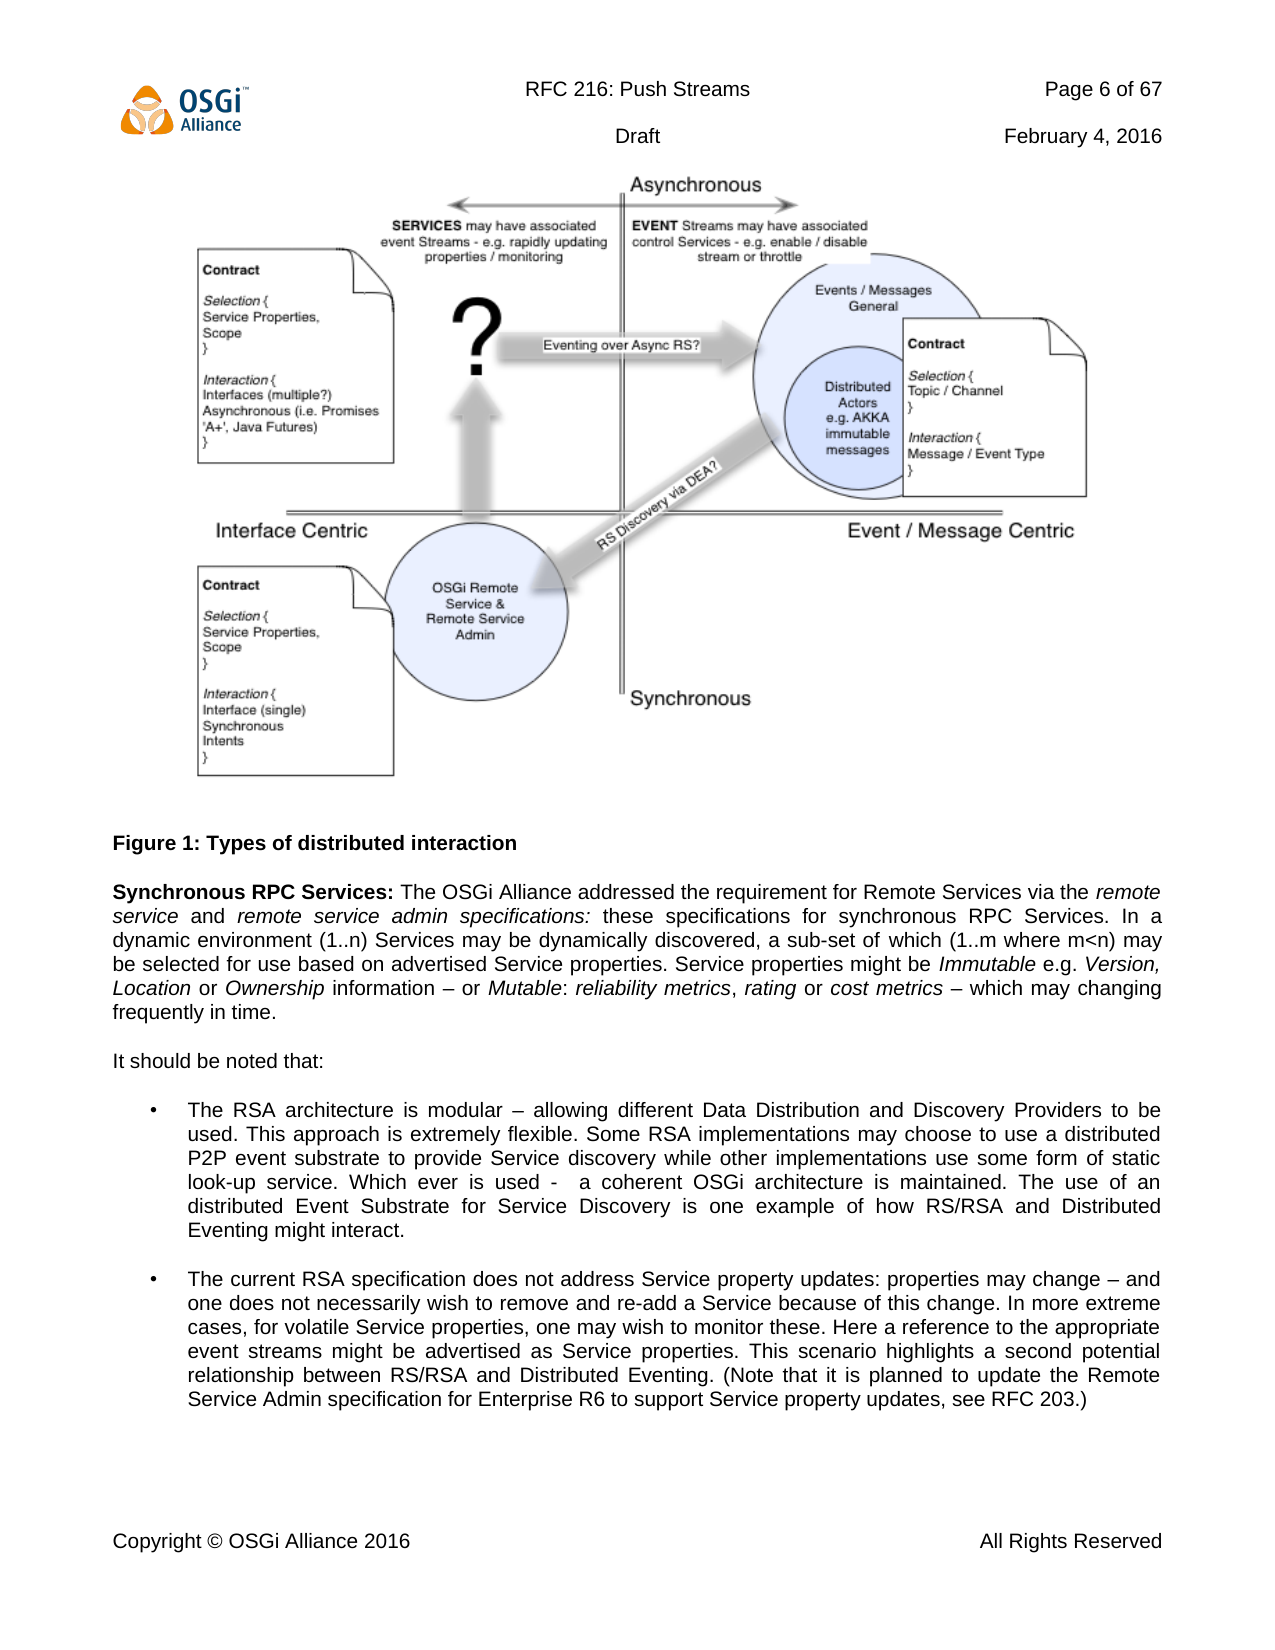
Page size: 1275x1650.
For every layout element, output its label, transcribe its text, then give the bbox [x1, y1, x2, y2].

list The current RSA specification does not address Service property updates: properties may change – and one does not necessarily wish to remove and re-add a Service because of this change. In more extreme cases, for volatile Service properties, one may wish to monitor these. Here a reference to the appropriate event streams might be advertised as Service properties. This scenario highlights a second potential relationship between RS/RSA and Distributed Eventing. (Note that it is planned to update the Remote Service Admin specification for Enterprise R6 to support Service property updates, see RFC 203.) [150, 1267, 1162, 1411]
text Figure 1: Types of distributed interaction [112, 831, 1162, 855]
list The RSA architecture is modular – allowing different Data Distribution and Discovery Providers to be used. This approach is extremely flexible. Some RSA implementations may choose to use a distributed P2P event substrate to provide Service discovery while other implementations use some form of static look-up service. Which ever is used - a coherent OSGi architecture is maintained. The use of an distributed Event Substrate for Service Discovery is one example of how RS/RSA and Distributed Eventing might interact. [150, 1098, 1162, 1242]
picture [185, 158, 1090, 783]
picture [113, 78, 257, 142]
text Synchronous RPC Services: The OSGi Alliance addressed the requirement for Remote Services via the remote service and remote service admin specifications: these specifications for synchronous RPC Services. In a dynamic environment (1..n) Services may be dynamically discovered, a sub-set of which (1..m where m<n) may be selected for use based on advertised Service properties. Service properties might be Immutable e.g. Version, Location or Ownership information – or Mutable: reliability metrics, rating or cost metrics – which may changing frequently in time. [112, 880, 1162, 1024]
text It should be noted that: [112, 1049, 1162, 1073]
